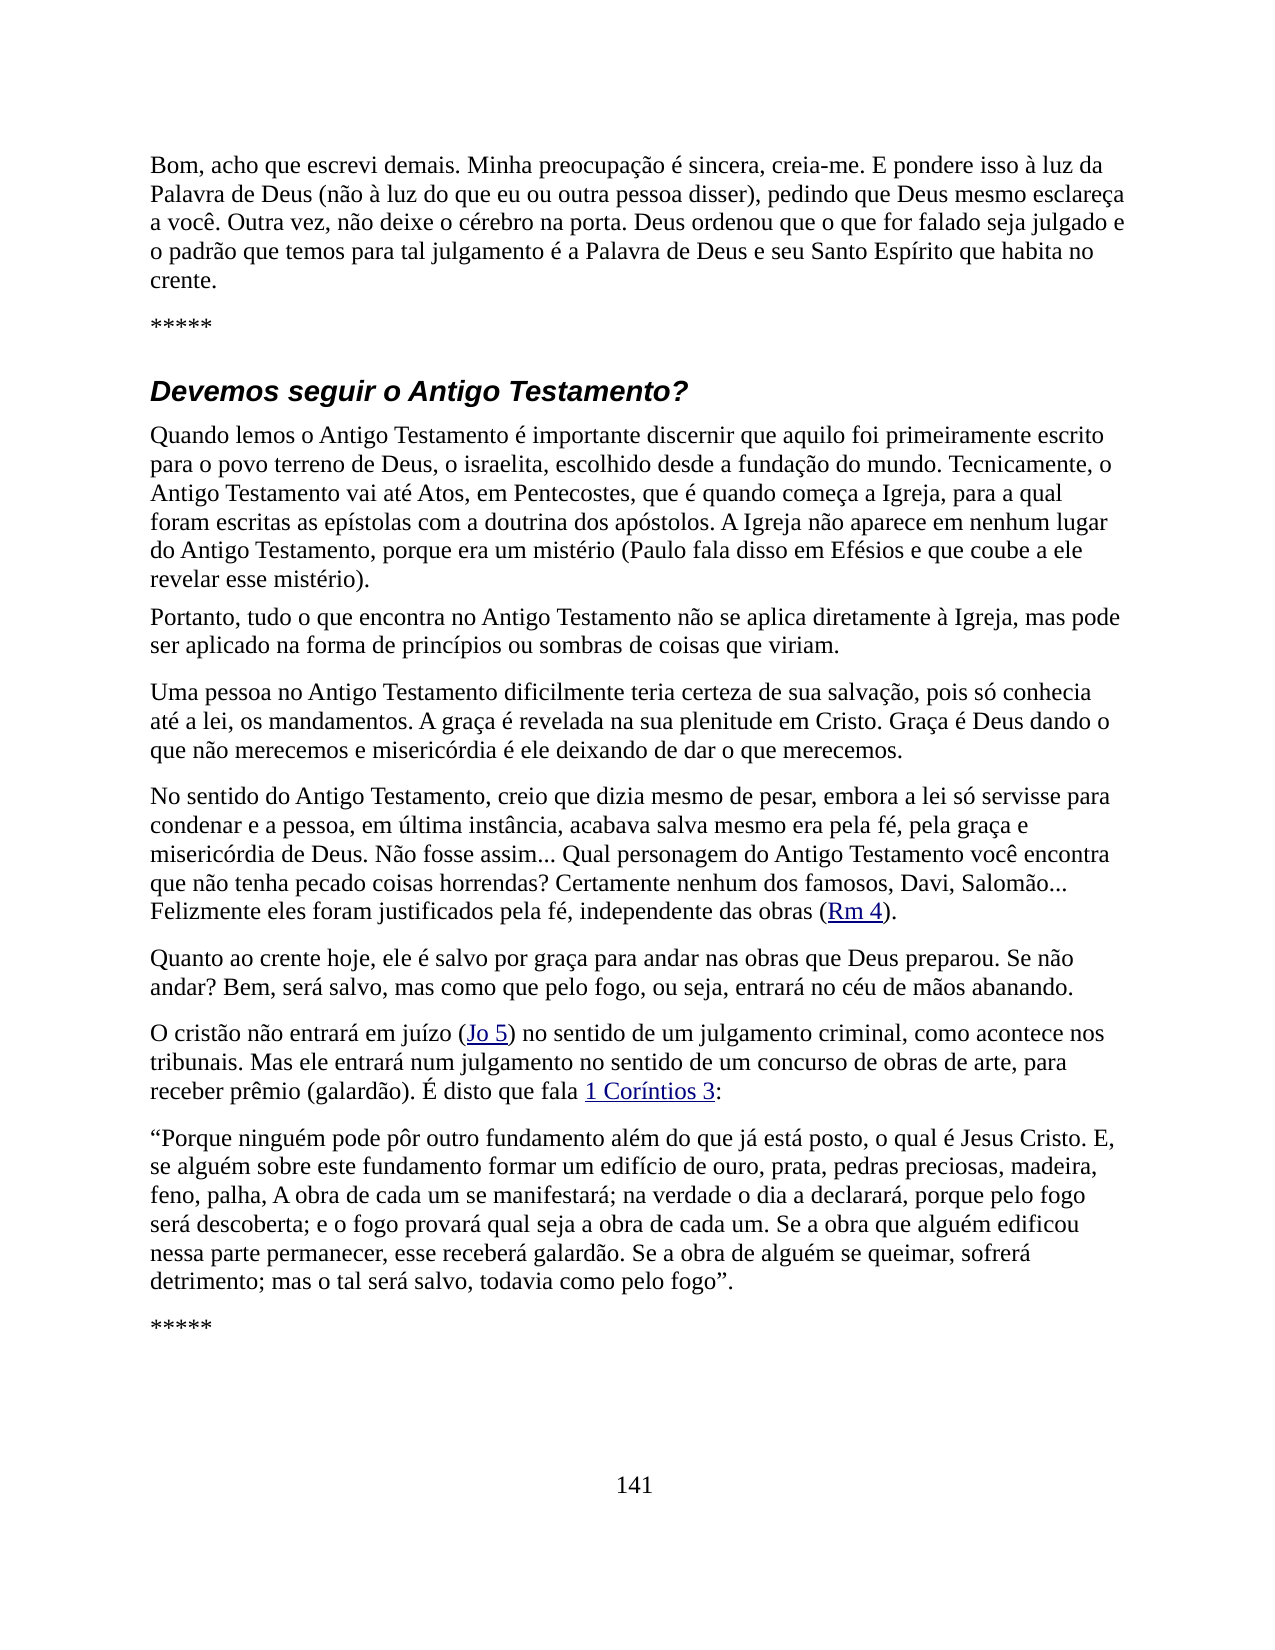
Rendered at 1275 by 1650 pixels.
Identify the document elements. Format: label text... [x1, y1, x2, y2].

text ***** [150, 312, 1125, 340]
subtitle Devemos seguir o Antigo Testamento? [150, 374, 1125, 408]
text O cristão não entrará em juízo (Jo 5) no sentido de um julgamento criminal, como acontece nos tribunais. Mas ele entrará num julgamento no sentido de um concurso de obras de arte, para receber prêmio (galardão). É disto que fala 1 Coríntios 3: [150, 1018, 1125, 1105]
text Quando lemos o Antigo Testamento é importante discernir que aquilo foi primeiramente escrito para o povo terreno de Deus, o israelita, escolhido desde a fundação do mundo. Tecnicamente, o Antigo Testamento vai até Atos, em Pentecostes, que é quando começa a Igreja, para a qual foram escritas as epístolas com a doutrina dos apóstolos. A Igreja não aparece em nenhum lugar do Antigo Testamento, porque era um mistério (Paulo fala disso em Efésios e que coube a ele revelar esse mistério). [150, 420, 1125, 593]
text No sentido do Antigo Testamento, creio que dizia mesmo de pesar, embora a lei só servisse para condenar e a pessoa, em última instância, acabava salva mesmo era pela fé, pela graça e misericórdia de Deus. Não fosse assim... Qual personagem do Antigo Testamento você encontra que não tenha pecado coisas horrendas? Certamente nenhum dos famosos, Davi, Salomão... Felizmente eles foram justificados pela fé, independente das obras (Rm 4). [150, 781, 1125, 925]
text ***** [150, 1313, 1125, 1342]
text Quanto ao crente hoje, ele é salvo por graça para andar nas obras que Deus preparou. Se não andar? Bem, será salvo, mas como que pelo fogo, ou seja, entrará no céu de mãos abanando. [150, 943, 1125, 1001]
text Uma pessoa no Antigo Testamento dificilmente teria certeza de sua salvação, pois só conhecia até a lei, os mandamentos. A graça é revelada na sua plenitude em Cristo. Graça é Deus dando o que não merecemos e misericórdia é ele deixando de dar o que merecemos. [150, 677, 1125, 763]
text Portanto, tudo o que encontra no Antigo Testamento não se aplica diretamente à Igreja, mas pode ser aplicado na forma de princípios ou sombras de coisas que viriam. [150, 602, 1125, 659]
text “Porque ninguém pode pôr outro fundamento além do que já está posto, o qual é Jesus Cristo. E, se alguém sobre este fundamento formar um edifício de ouro, prata, pedras preciosas, madeira, feno, palha, A obra de cada um se manifestará; na verdade o dia a declarará, porque pelo fogo será descoberta; e o fogo provará qual seja a obra de cada um. Se a obra que alguém edificou nessa parte permanecer, esse receberá galardão. Se a obra de alguém se queimar, sofrerá detrimento; mas o tal será salvo, todavia como pelo fogo”. [150, 1123, 1125, 1295]
text Bom, acho que escrevi demais. Minha preocupação é sincera, creia-me. E pondere isso à luz da Palavra de Deus (não à luz do que eu ou outra pessoa disser), pedindo que Deus mesmo esclareça a você. Outra vez, não deixe o cérebro na porta. Deus ordenou que o que for falado seja julgado e o padrão que temos para tal julgamento é a Palavra de Deus e seu Santo Espírito que habita no crente. [150, 150, 1125, 294]
